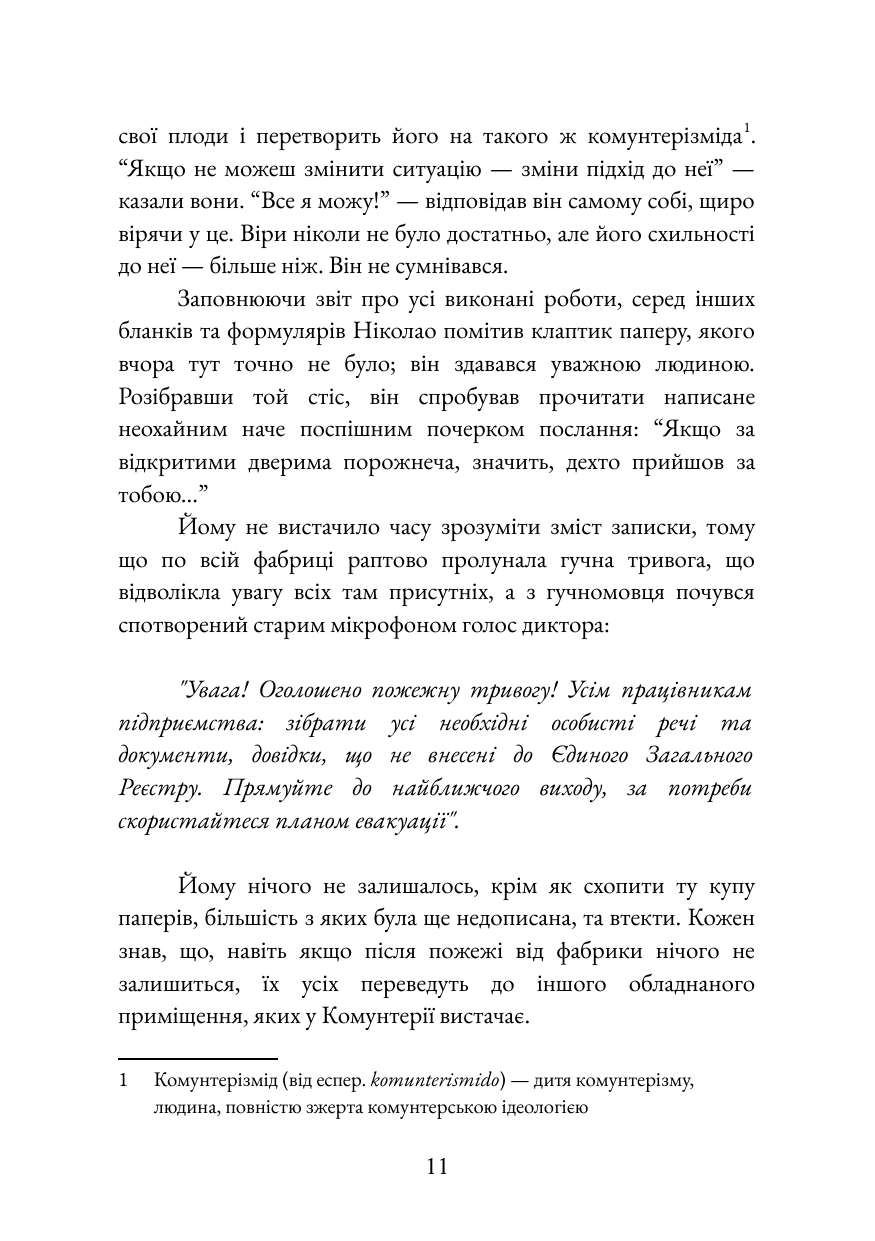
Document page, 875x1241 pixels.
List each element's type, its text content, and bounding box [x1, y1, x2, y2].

text Заповнюючи звіт про усі виконані роботи, серед інших бланків та формулярів Ніколао помітив клаптик паперу, якого вчора тут точно не було; він здавався уважною людиною. Розібравши той стіс, він спробував прочитати написане неохайним наче поспішним почерком послання: “Якщо за відкритими дверима порожнеча, значить, дехто прийшов за тобою...” [118, 281, 756, 509]
text Комунтерізмід (від еспер. komunterismido) — дитя комунтерізму, людина, повністю зжерта комунтерською ідеологією [118, 1065, 756, 1119]
text Йому нічого не залишалось, крім як схопити ту купу паперів, більшість з яких була ще недописана, та втекти. Кожен знав, що, навіть якщо після пожежі від фабрики нічого не залишиться, їх усіх переведуть до іншого обладнаного приміщення, яких у Комунтерії вистачає. [118, 868, 756, 1031]
text свої плоди і перетворить його на такого ж комунтерізміда. “Якщо не можеш змінити ситуацію — зміни підхід до неї” — казали вони. “Все я можу!” — відповідав він самому собі, щиро вірячи у це. Віри ніколи не було достатньо, але його схильності до неї — більше ніж. Він не сумнівався. [118, 118, 756, 281]
text Йому не вистачило часу зрозуміти зміст записки, тому що по всій фабриці раптово пролунала гучна тривога, що відволікла увагу всіх там присутніх, а з гучномовця почувся спотворений старим мікрофоном голос диктора: [118, 509, 756, 640]
text "Увага! Оголошено пожежну тривогу! Усім працівникам підприємства: зібрати усі необхідні особисті речі та документи, довідки, що не внесені до Єдиного Загального Реєстру. Прямуйте до найближчого виходу, за потреби скористайтеся планом евакуації". [118, 672, 756, 835]
